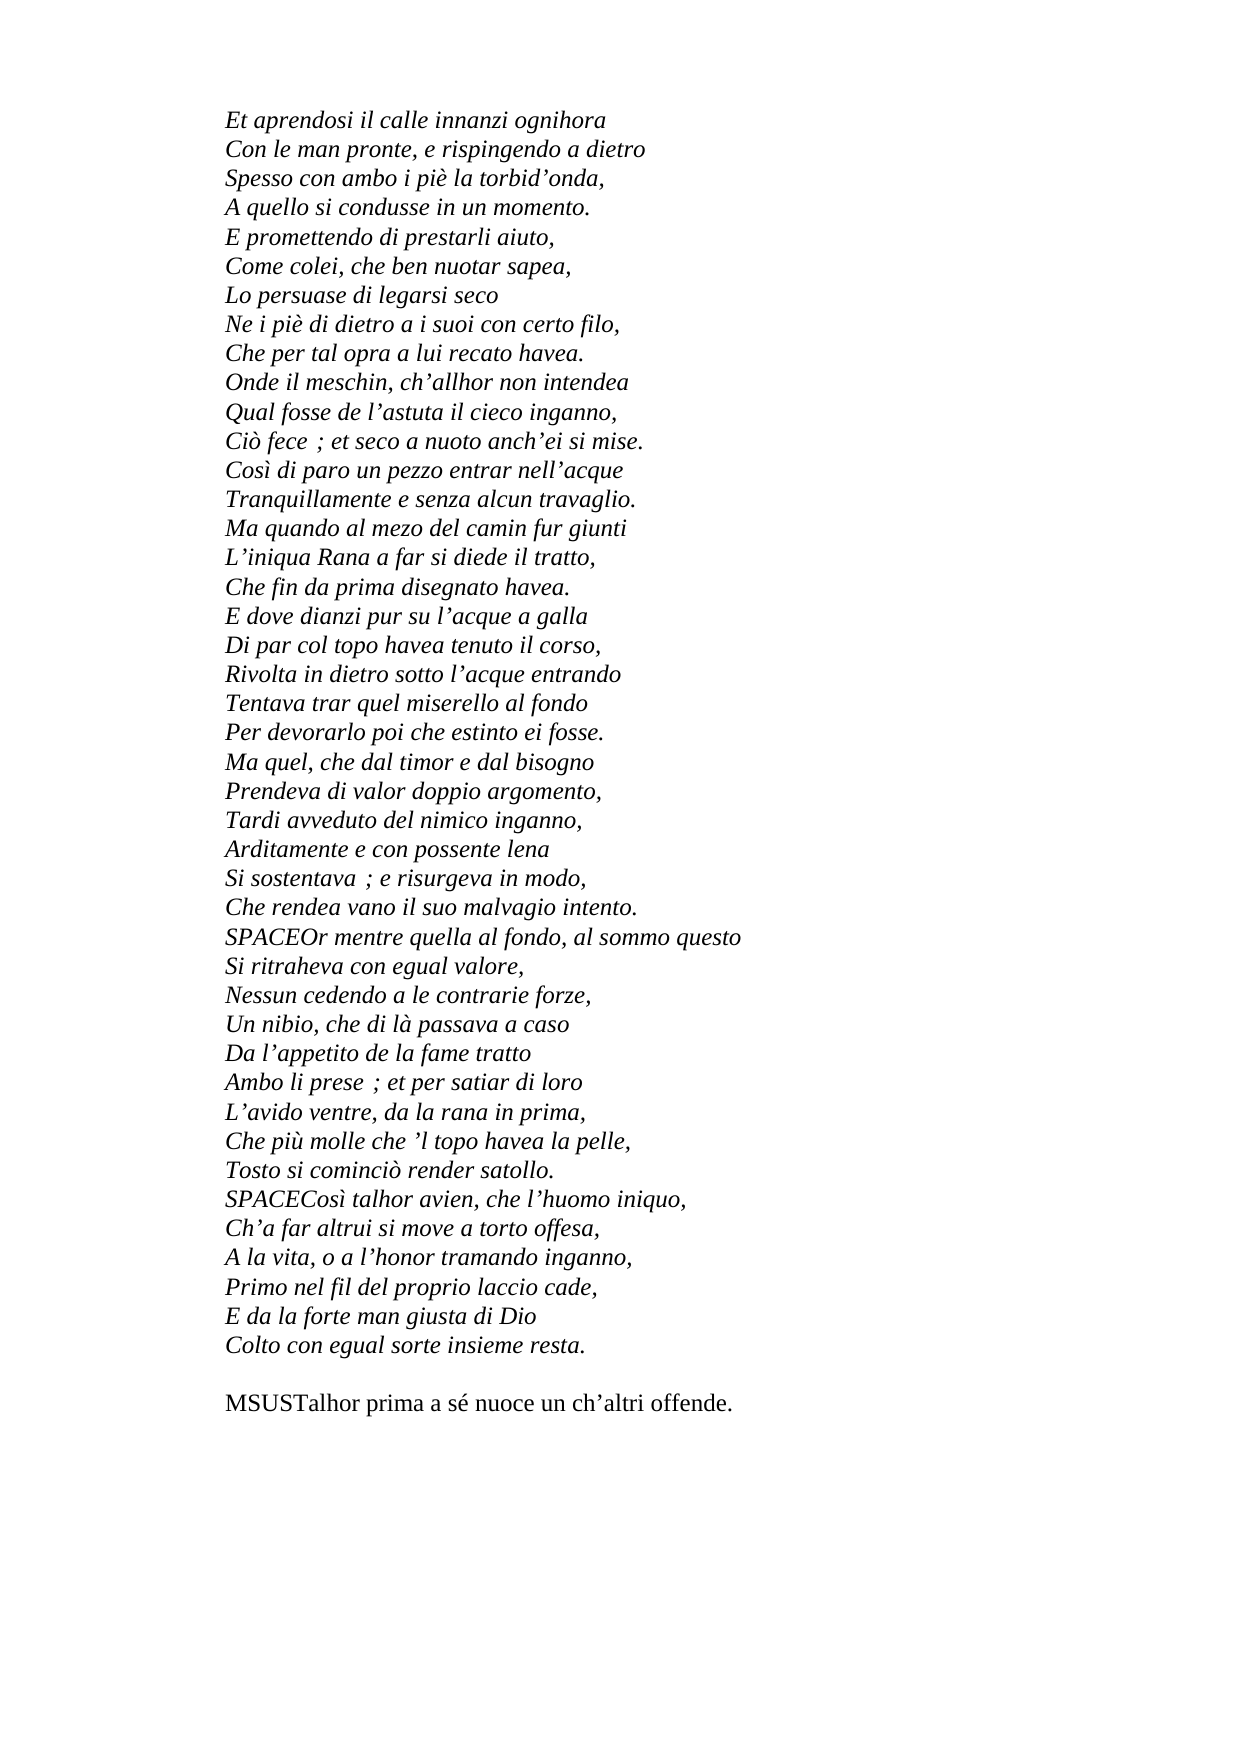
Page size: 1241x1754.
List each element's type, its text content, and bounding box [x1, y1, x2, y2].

text MSUSTalhor prima a sé nuoce un ch’altri offende. [225, 1388, 1090, 1417]
text SPACECosì talhor avien, che l’huomo iniquo, Ch’a far altrui si move a torto offesa, A la vita, o a l’honor tramando inganno, Primo nel fil del proprio laccio cade, E da la forte man giusta di Dio Colto con egual sorte insieme resta. [225, 1184, 1090, 1359]
text Et aprendosi il calle innanzi ognihora Con le man pronte, e rispingendo a dietro Spesso con ambo i piè la torbid’onda, A quello si condusse in un momento. E promettendo di prestarli aiuto, Come colei, che ben nuotar sapea, Lo persuase di legarsi seco Ne i piè di dietro a i suoi con certo filo, Che per tal opra a lui recato havea. Onde il meschin, ch’allhor non intendea Qual fosse de l’astuta il cieco inganno, Ciò fece ; et seco a nuoto anch’ei si mise. Così di paro un pezzo entrar nell’acque Tranquillamente e senza alcun travaglio. Ma quando al mezo del camin fur giunti L’iniqua Rana a far si diede il tratto, Che fin da prima disegnato havea. E dove dianzi pur su l’acque a galla Di par col topo havea tenuto il corso, Rivolta in dietro sotto l’acque entrando Tentava trar quel miserello al fondo Per devorarlo poi che estinto ei fosse. Ma quel, che dal timor e dal bisogno Prendeva di valor doppio argomento, Tardi avveduto del nimico inganno, Arditamente e con possente lena Si sostentava ; e risurgeva in modo, Che rendea vano il suo malvagio intento. [225, 105, 1090, 922]
text SPACEOr mentre quella al fondo, al sommo questo Si ritraheva con egual valore, Nessun cedendo a le contrarie forze, Un nibio, che di là passava a caso Da l’appetito de la fame tratto Ambo li prese ; et per satiar di loro L’avido ventre, da la rana in prima, Che più molle che ’l topo havea la pelle, Tosto si cominciò render satollo. [225, 922, 1090, 1184]
